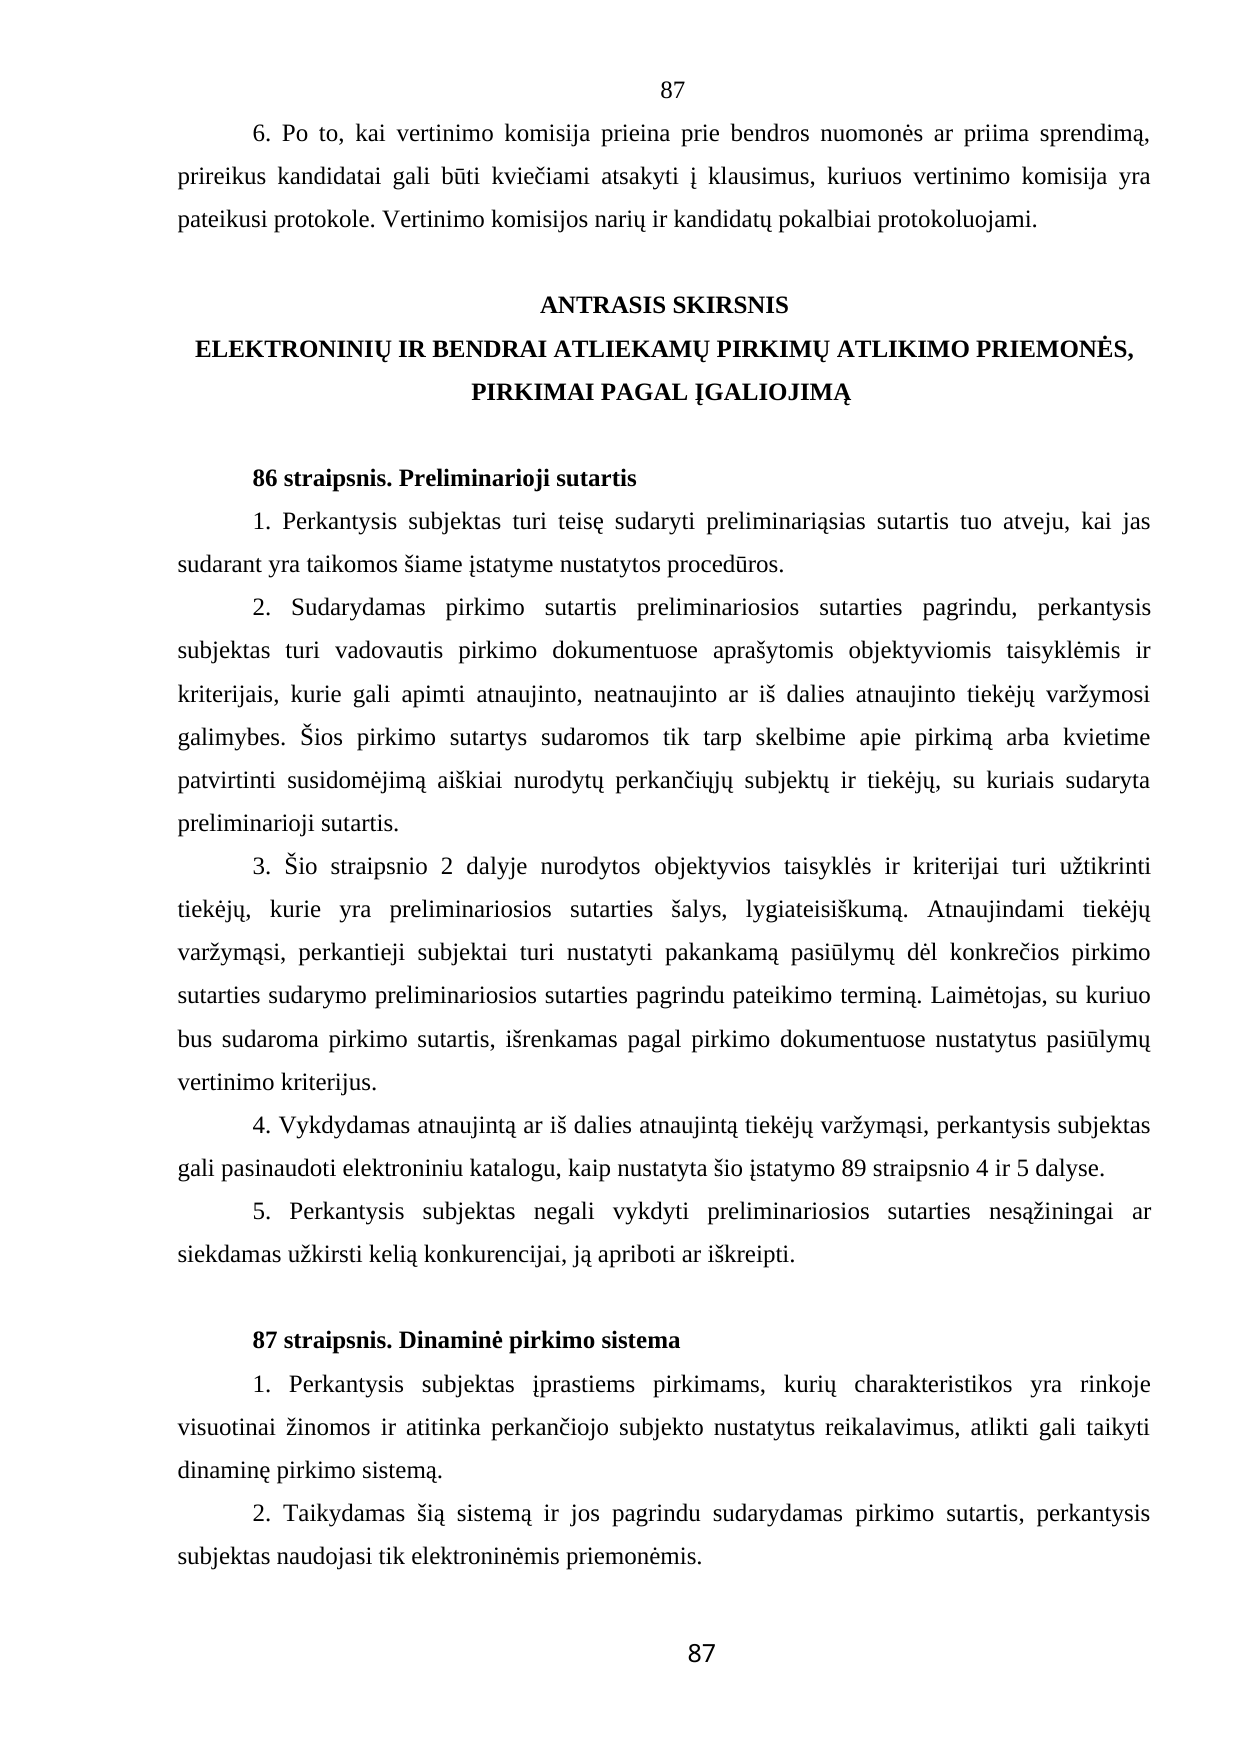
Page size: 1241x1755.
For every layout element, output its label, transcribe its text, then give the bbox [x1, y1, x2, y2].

text 2. Sudarydamas pirkimo sutartis preliminariosios sutarties pagrindu, perkantysis subjektas turi vadovautis pirkimo dokumentuose aprašytomis objektyviomis taisyklėmis ir kriterijais, kurie gali apimti atnaujinto, neatnaujinto ar iš dalies atnaujinto tiekėjų varžymosi galimybes. Šios pirkimo sutartys sudaromos tik tarp skelbime apie pirkimą arba kvietime patvirtinti susidomėjimą aiškiai nurodytų perkančiųjų subjektų ir tiekėjų, su kuriais sudaryta preliminarioji sutartis. [177, 592, 1152, 837]
text 86 straipsnis. Preliminarioji sutartis [177, 463, 1152, 492]
text 3. Šio straipsnio 2 dalyje nurodytos objektyvios taisyklės ir kriterijai turi užtikrinti tiekėjų, kurie yra preliminariosios sutarties šalys, lygiateisiškumą. Atnaujindami tiekėjų varžymąsi, perkantieji subjektai turi nustatyti pakankamą pasiūlymų dėl konkrečios pirkimo sutarties sudarymo preliminariosios sutarties pagrindu pateikimo terminą. Laimėtojas, su kuriuo bus sudaroma pirkimo sutartis, išrenkamas pagal pirkimo dokumentuose nustatytus pasiūlymų vertinimo kriterijus. [177, 851, 1152, 1096]
text 87 straipsnis. Dinaminė pirkimo sistema [177, 1326, 1152, 1354]
text 2. Taikydamas šią sistemą ir jos pagrindu sudarydamas pirkimo sutartis, perkantysis subjektas naudojasi tik elektroninėmis priemonėmis. [177, 1498, 1152, 1570]
text ELEKTRONINIŲ IR BENDRAI ATLIEKAMŲ PIRKIMŲ ATLIKIMO PRIEMONĖS, PIRKIMAI PAGAL ĮGALIOJIMĄ [177, 334, 1152, 406]
text 5. Perkantysis subjektas negali vykdyti preliminariosios sutarties nesąžiningai ar siekdamas užkirsti kelią konkurencijai, ją apriboti ar iškreipti. [177, 1196, 1152, 1268]
text 4. Vykdydamas atnaujintą ar iš dalies atnaujintą tiekėjų varžymąsi, perkantysis subjektas gali pasinaudoti elektroniniu katalogu, kaip nustatyta šio įstatymo 89 straipsnio 4 ir 5 dalyse. [177, 1110, 1152, 1182]
text 1. Perkantysis subjektas įprastiems pirkimams, kurių charakteristikos yra rinkoje visuotinai žinomos ir atitinka perkančiojo subjekto nustatytus reikalavimus, atlikti gali taikyti dinaminę pirkimo sistemą. [177, 1369, 1152, 1484]
text 1. Perkantysis subjektas turi teisę sudaryti preliminariąsias sutartis tuo atveju, kai jas sudarant yra taikomos šiame įstatyme nustatytos procedūros. [177, 506, 1152, 578]
subtitle 6. Po to, kai vertinimo komisija prieina prie bendros nuomonės ar priima sprendimą, prireikus kandidatai gali būti kviečiami atsakyti į klausimus, kuriuos vertinimo komisija yra pateikusi protokole. Vertinimo komisijos narių ir kandidatų pokalbiai protokoluojami. [177, 118, 1152, 233]
text ANTRASIS SKIRSNIS [177, 291, 1152, 319]
